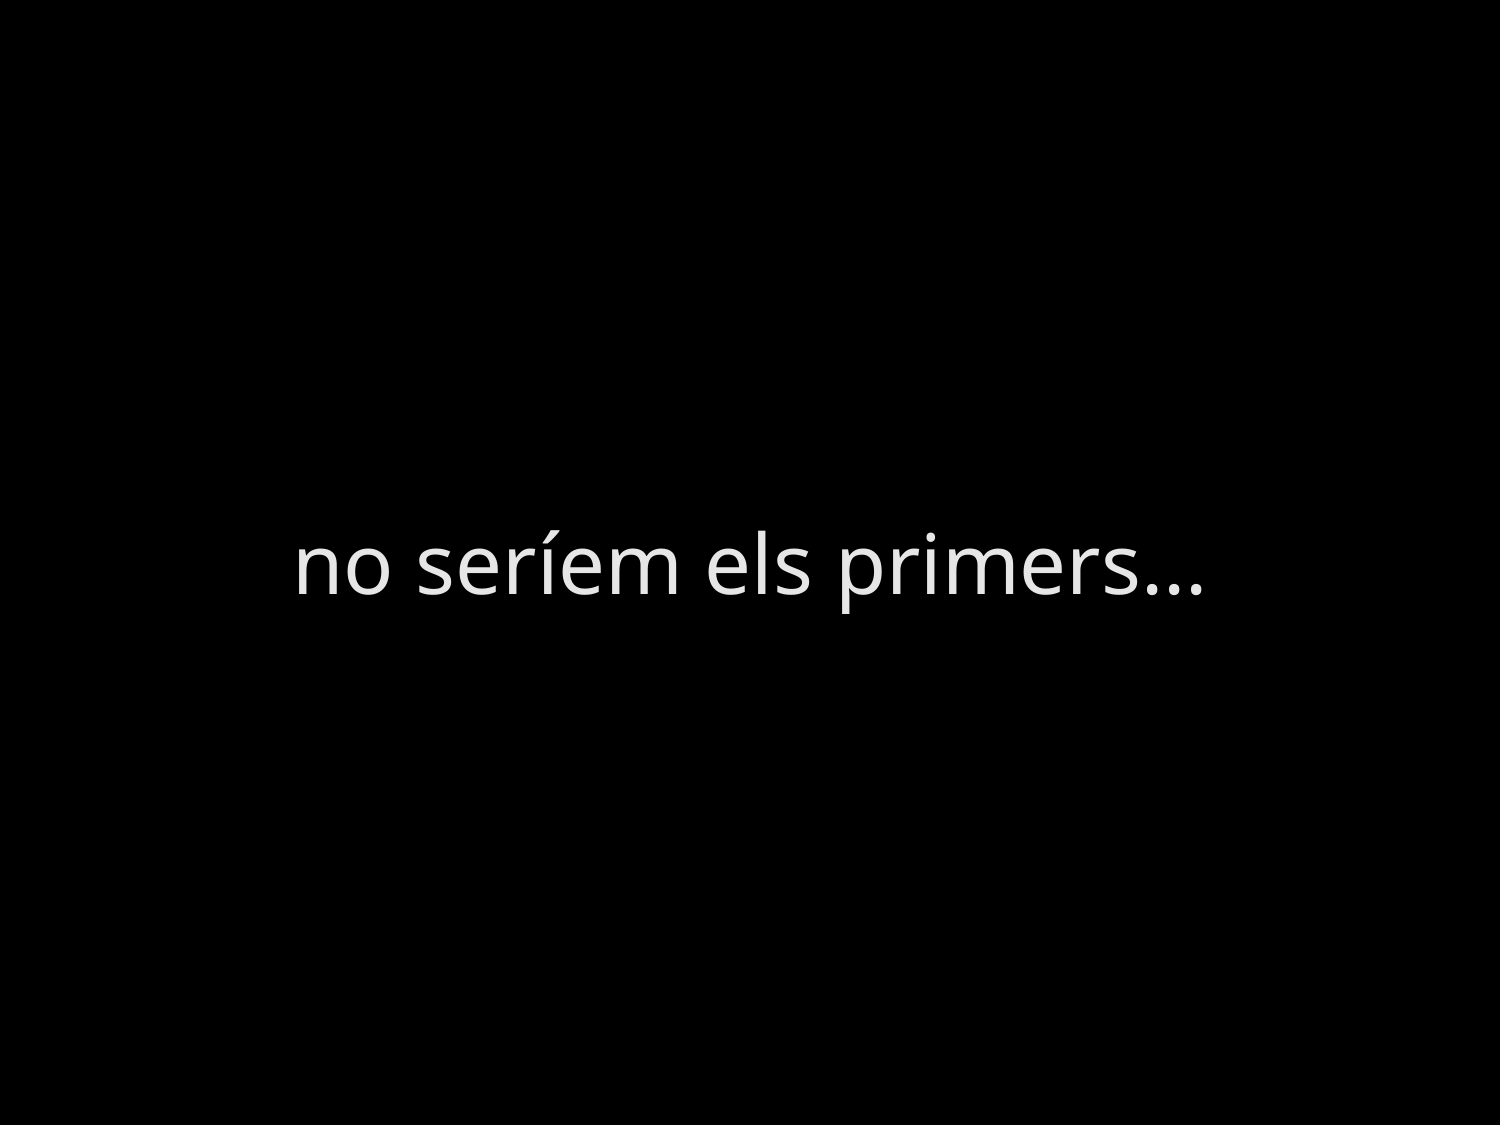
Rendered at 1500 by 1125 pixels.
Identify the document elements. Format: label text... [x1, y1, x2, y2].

title no seríem els primers... [110, 468, 1392, 657]
